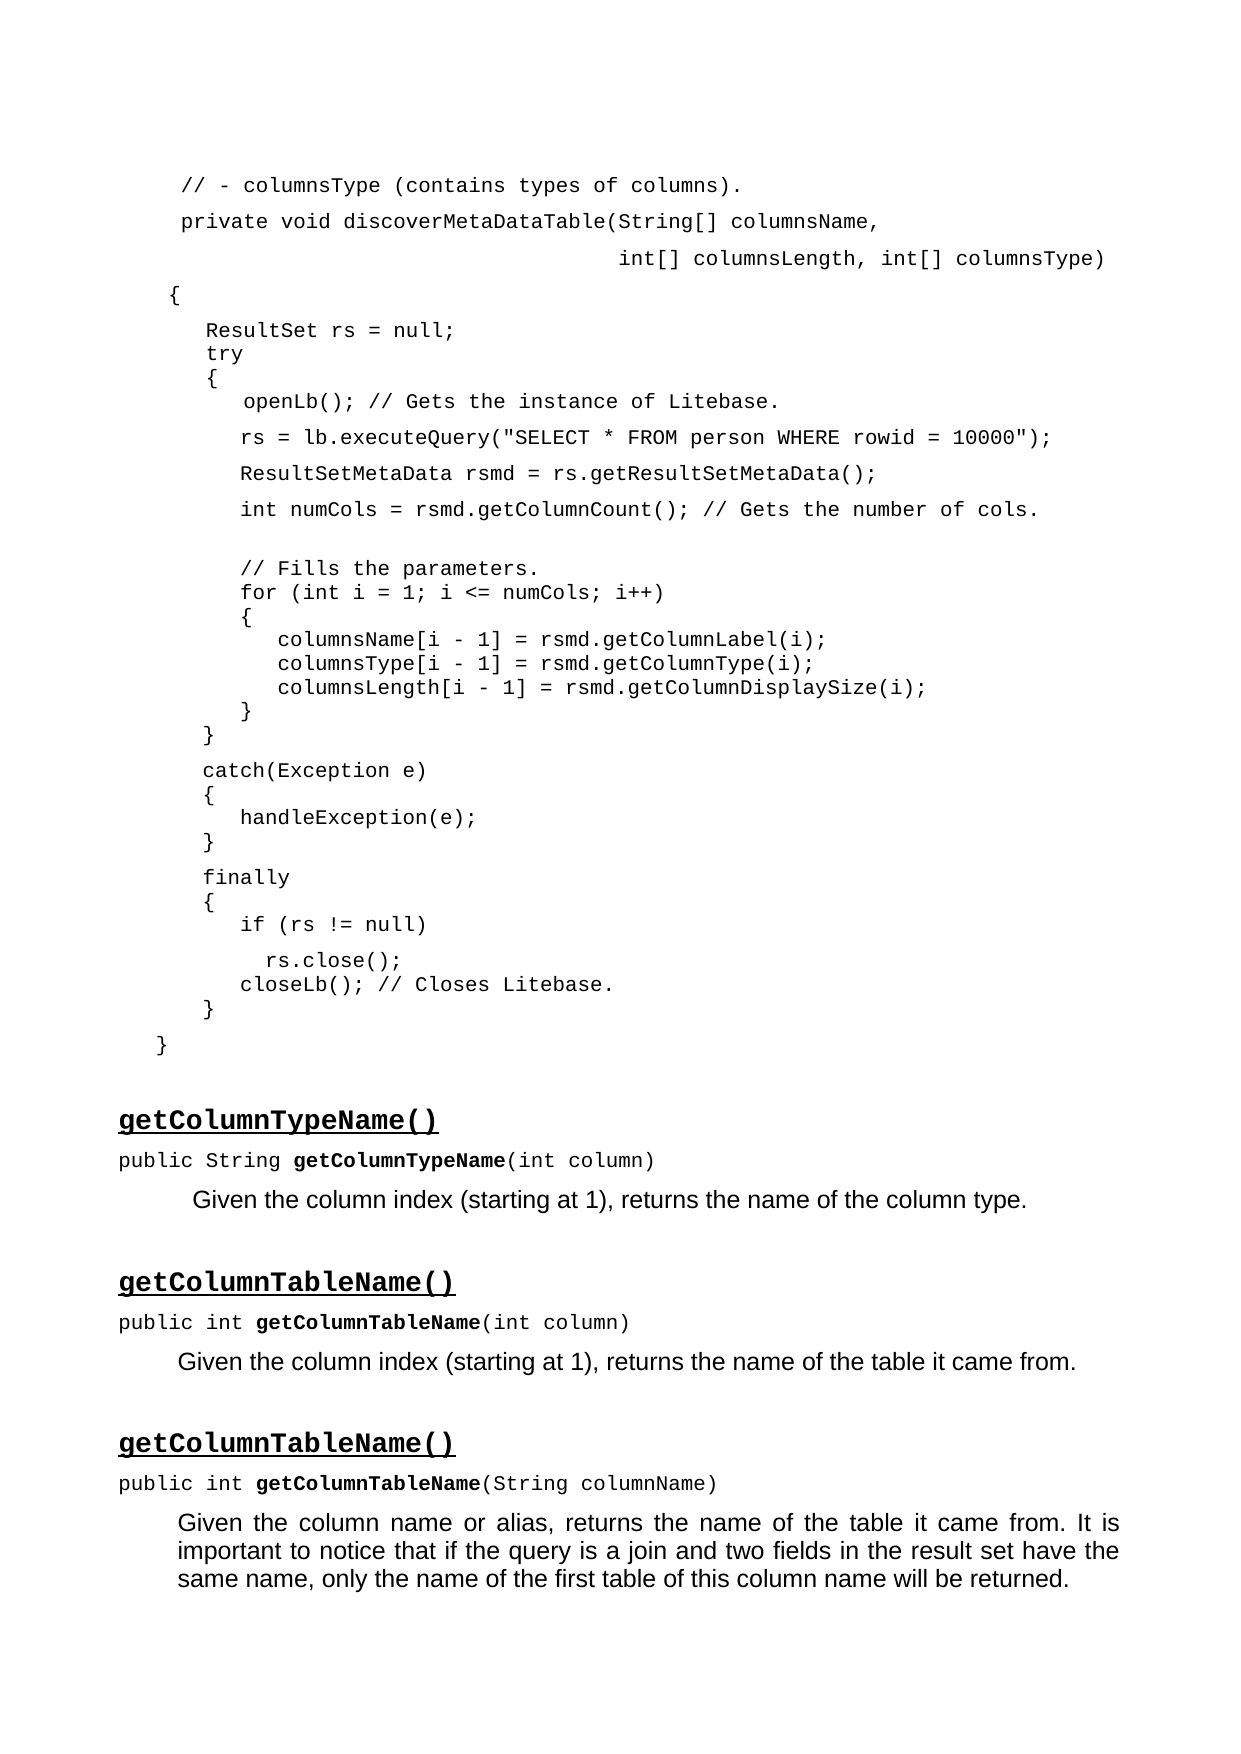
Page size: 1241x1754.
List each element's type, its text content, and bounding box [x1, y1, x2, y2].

text public int getColumnTableName(String columnName) [118, 1473, 1122, 1496]
text ResultSetMetaData rsmd = rs.getResultSetMetaData(); [177, 463, 1122, 486]
subtitle getColumnTableName() [118, 1268, 1122, 1299]
text { [118, 284, 1122, 307]
subtitle getColumnTypeName() [118, 1106, 1122, 1138]
text public String getColumnTypeName(int column) [118, 1150, 1122, 1174]
text finally { if (rs != null) [177, 867, 1122, 938]
text catch(Exception e) { handleException(e); } [177, 760, 1122, 854]
text // Fills the parameters. for (int i = 1; i <= numCols; i++) { columnsName[i - 1] = rsmd.getColumnLabel(i); columnsType[i - 1] = rsmd.getColumnType(i); columnsLength[i - 1] = rsmd.getColumnDisplaySize(i); } } [177, 558, 1122, 748]
text rs.close(); closeLb(); // Closes Litebase. } [177, 950, 1122, 1021]
text Given the column index (starting at 1), returns the name of the table it came from. [177, 1348, 1122, 1376]
text // - columnsType (contains types of columns). [118, 176, 1122, 199]
text private void discoverMetaDataTable(String[] columnsName, [118, 212, 1122, 235]
text public int getColumnTableName(int column) [118, 1312, 1122, 1336]
subtitle getColumnTableName() [118, 1428, 1122, 1460]
text int[] columnsLength, int[] columnsType) [118, 248, 1122, 271]
text Given the column index (starting at 1), returns the name of the column type. [118, 1186, 1122, 1215]
text Given the column name or alias, returns the name of the table it came from. It is important to notice that if the query is a join and two fields in the result set have the same name, only the name of the first table of this column name will be returned. [177, 1509, 1122, 1593]
text ResultSet rs = null; try { openLb(); // Gets the instance of Litebase. [118, 320, 1122, 414]
text } [118, 1034, 1122, 1057]
text rs = lb.executeQuery("SELECT * FROM person WHERE rowid = 10000"); [177, 427, 1122, 450]
text int numCols = rsmd.getColumnCount(); // Gets the number of cols. [177, 499, 1122, 546]
